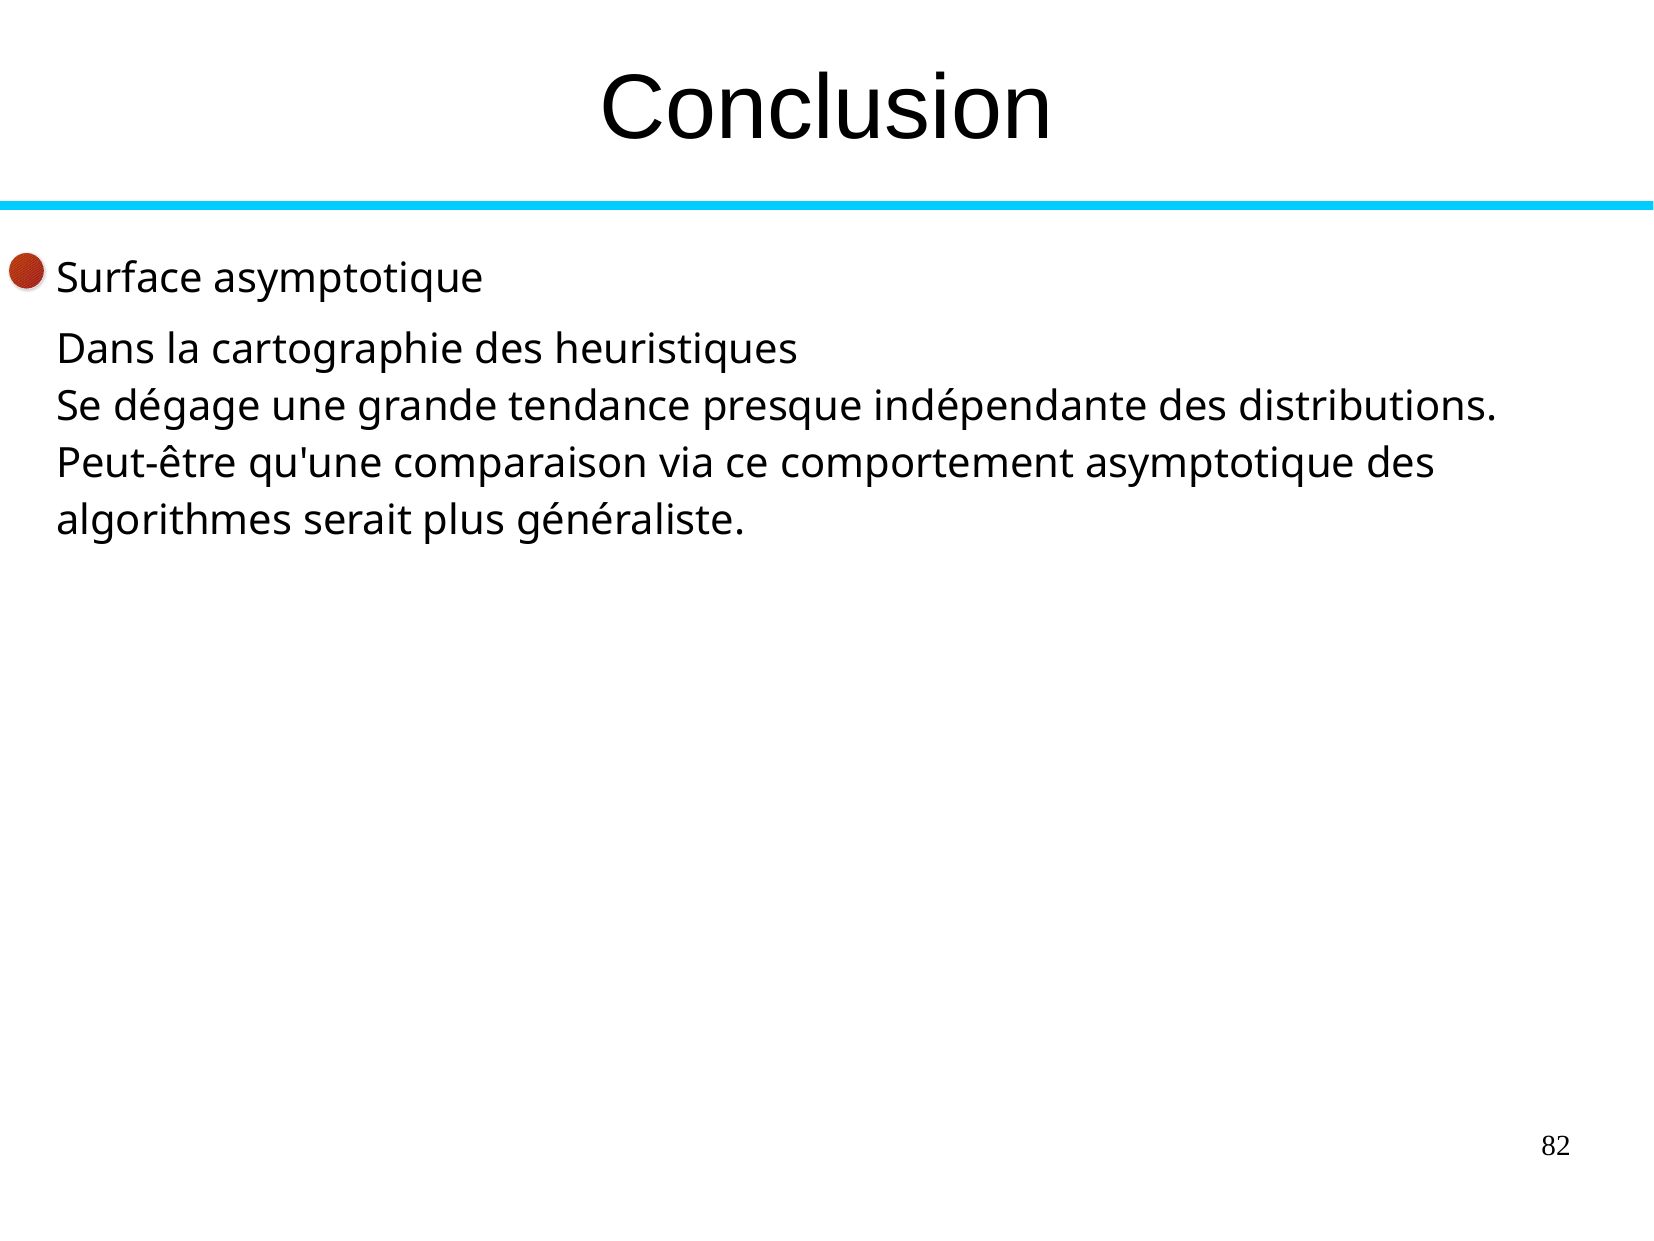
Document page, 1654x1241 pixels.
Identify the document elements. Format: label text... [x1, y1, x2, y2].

text_box Surface asymptotique [41, 240, 1619, 304]
picture [6, 250, 49, 293]
text_box Dans la cartographie des heuristiques Se dégage une grande tendance presque indépendante des distributions. Peut-être qu'une comparaison via ce comportement asymptotique des algorithmes serait plus généraliste. [41, 311, 1619, 518]
title Conclusion [82, 36, 1571, 177]
